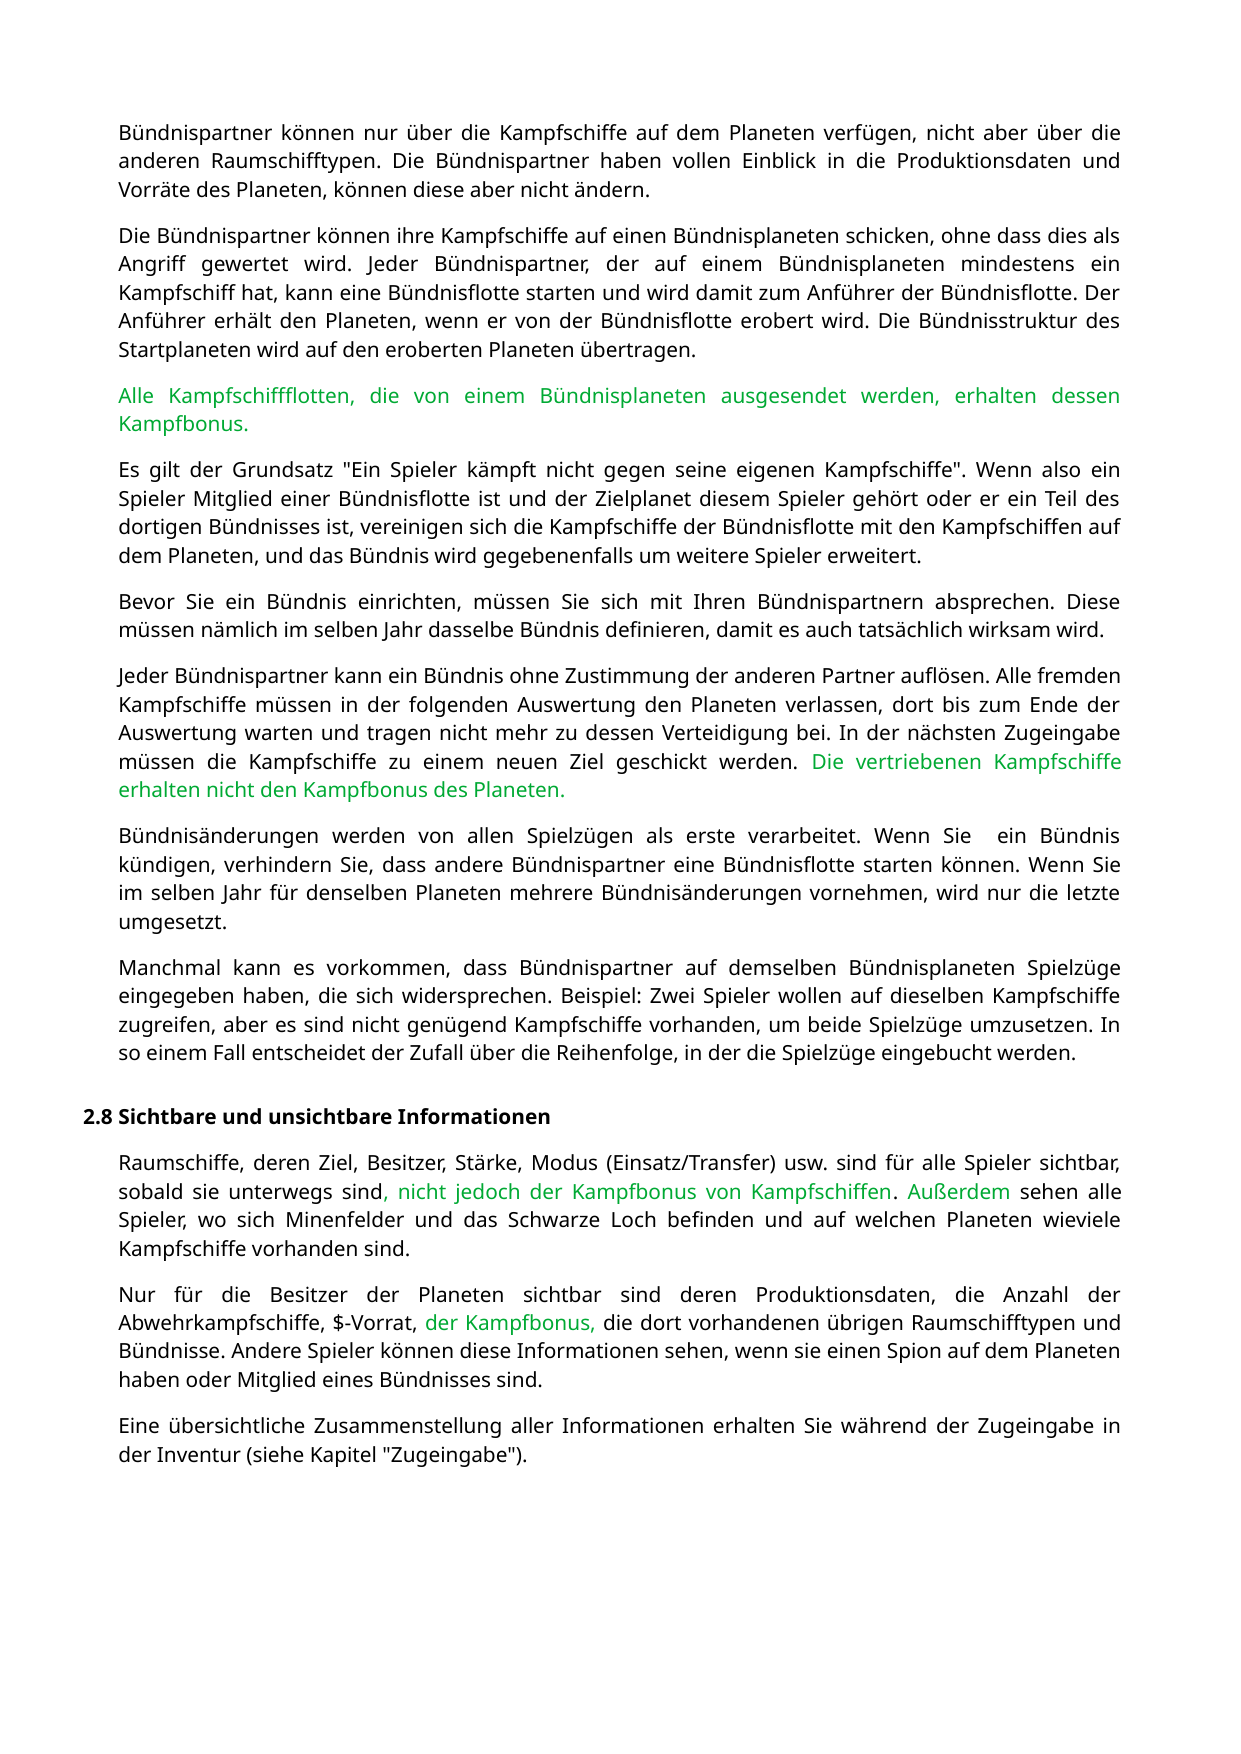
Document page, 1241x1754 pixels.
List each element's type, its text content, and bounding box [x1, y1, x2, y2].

subtitle Sichtbare und unsichtbare Informationen [118, 1102, 1122, 1131]
text Raumschiffe, deren Ziel, Besitzer, Stärke, Modus (Einsatz/Transfer) usw. sind für alle Spieler sichtbar, sobald sie unterwegs sind, nicht jedoch der Kampfbonus von Kampfschiffen. Außerdem sehen alle Spieler, wo sich Minenfelder und das Schwarze Loch befinden und auf welchen Planeten wieviele Kampfschiffe vorhanden sind. [118, 1148, 1122, 1262]
text Manchmal kann es vorkommen, dass Bündnispartner auf demselben Bündnisplaneten Spielzüge eingegeben haben, die sich widersprechen. Beispiel: Zwei Spieler wollen auf dieselben Kampfschiffe zugreifen, aber es sind nicht genügend Kampfschiffe vorhanden, um beide Spielzüge umzusetzen. In so einem Fall entscheidet der Zufall über die Reihenfolge, in der die Spielzüge eingebucht werden. [118, 953, 1122, 1067]
text Alle Kampfschiffflotten, die von einem Bündnisplaneten ausgesendet werden, erhalten dessen Kampfbonus. [118, 381, 1122, 438]
text Eine übersichtliche Zusammenstellung aller Informationen erhalten Sie während der Zugeingabe in der Inventur (siehe Kapitel "Zugeingabe"). [118, 1411, 1122, 1468]
text Bündnisänderungen werden von allen Spielzügen als erste verarbeitet. Wenn Sie ein Bündnis kündigen, verhindern Sie, dass andere Bündnispartner eine Bündnisflotte starten können. Wenn Sie im selben Jahr für denselben Planeten mehrere Bündnisänderungen vornehmen, wird nur die letzte umgesetzt. [118, 822, 1122, 935]
text Es gilt der Grundsatz "Ein Spieler kämpft nicht gegen seine eigenen Kampfschiffe". Wenn also ein Spieler Mitglied einer Bündnisflotte ist und der Zielplanet diesem Spieler gehört oder er ein Teil des dortigen Bündnisses ist, vereinigen sich die Kampfschiffe der Bündnisflotte mit den Kampfschiffen auf dem Planeten, und das Bündnis wird gegebenenfalls um weitere Spieler erweitert. [118, 456, 1122, 569]
text Bündnispartner können nur über die Kampfschiffe auf dem Planeten verfügen, nicht aber über die anderen Raumschifftypen. Die Bündnispartner haben vollen Einblick in die Produktionsdaten und Vorräte des Planeten, können diese aber nicht ändern. [118, 118, 1122, 203]
text Bevor Sie ein Bündnis einrichten, müssen Sie sich mit Ihren Bündnispartnern absprechen. Diese müssen nämlich im selben Jahr dasselbe Bündnis definieren, damit es auch tatsächlich wirksam wird. [118, 587, 1122, 644]
text Die Bündnispartner können ihre Kampfschiffe auf einen Bündnisplaneten schicken, ohne dass dies als Angriff gewertet wird. Jeder Bündnispartner, der auf einem Bündnisplaneten mindestens ein Kampfschiff hat, kann eine Bündnisflotte starten und wird damit zum Anführer der Bündnisflotte. Der Anführer erhält den Planeten, wenn er von der Bündnisflotte erobert wird. Die Bündnisstruktur des Startplaneten wird auf den eroberten Planeten übertragen. [118, 221, 1122, 363]
text Nur für die Besitzer der Planeten sichtbar sind deren Produktionsdaten, die Anzahl der Abwehrkampfschiffe, $-Vorrat, der Kampfbonus, die dort vorhandenen übrigen Raumschifftypen und Bündnisse. Andere Spieler können diese Informationen sehen, wenn sie einen Spion auf dem Planeten haben oder Mitglied eines Bündnisses sind. [118, 1280, 1122, 1393]
text Jeder Bündnispartner kann ein Bündnis ohne Zustimmung der anderen Partner auflösen. Alle fremden Kampfschiffe müssen in der folgenden Auswertung den Planeten verlassen, dort bis zum Ende der Auswertung warten und tragen nicht mehr zu dessen Verteidigung bei. In der nächsten Zugeingabe müssen die Kampfschiffe zu einem neuen Ziel geschickt werden. Die vertriebenen Kampfschiffe erhalten nicht den Kampfbonus des Planeten. [118, 662, 1122, 804]
